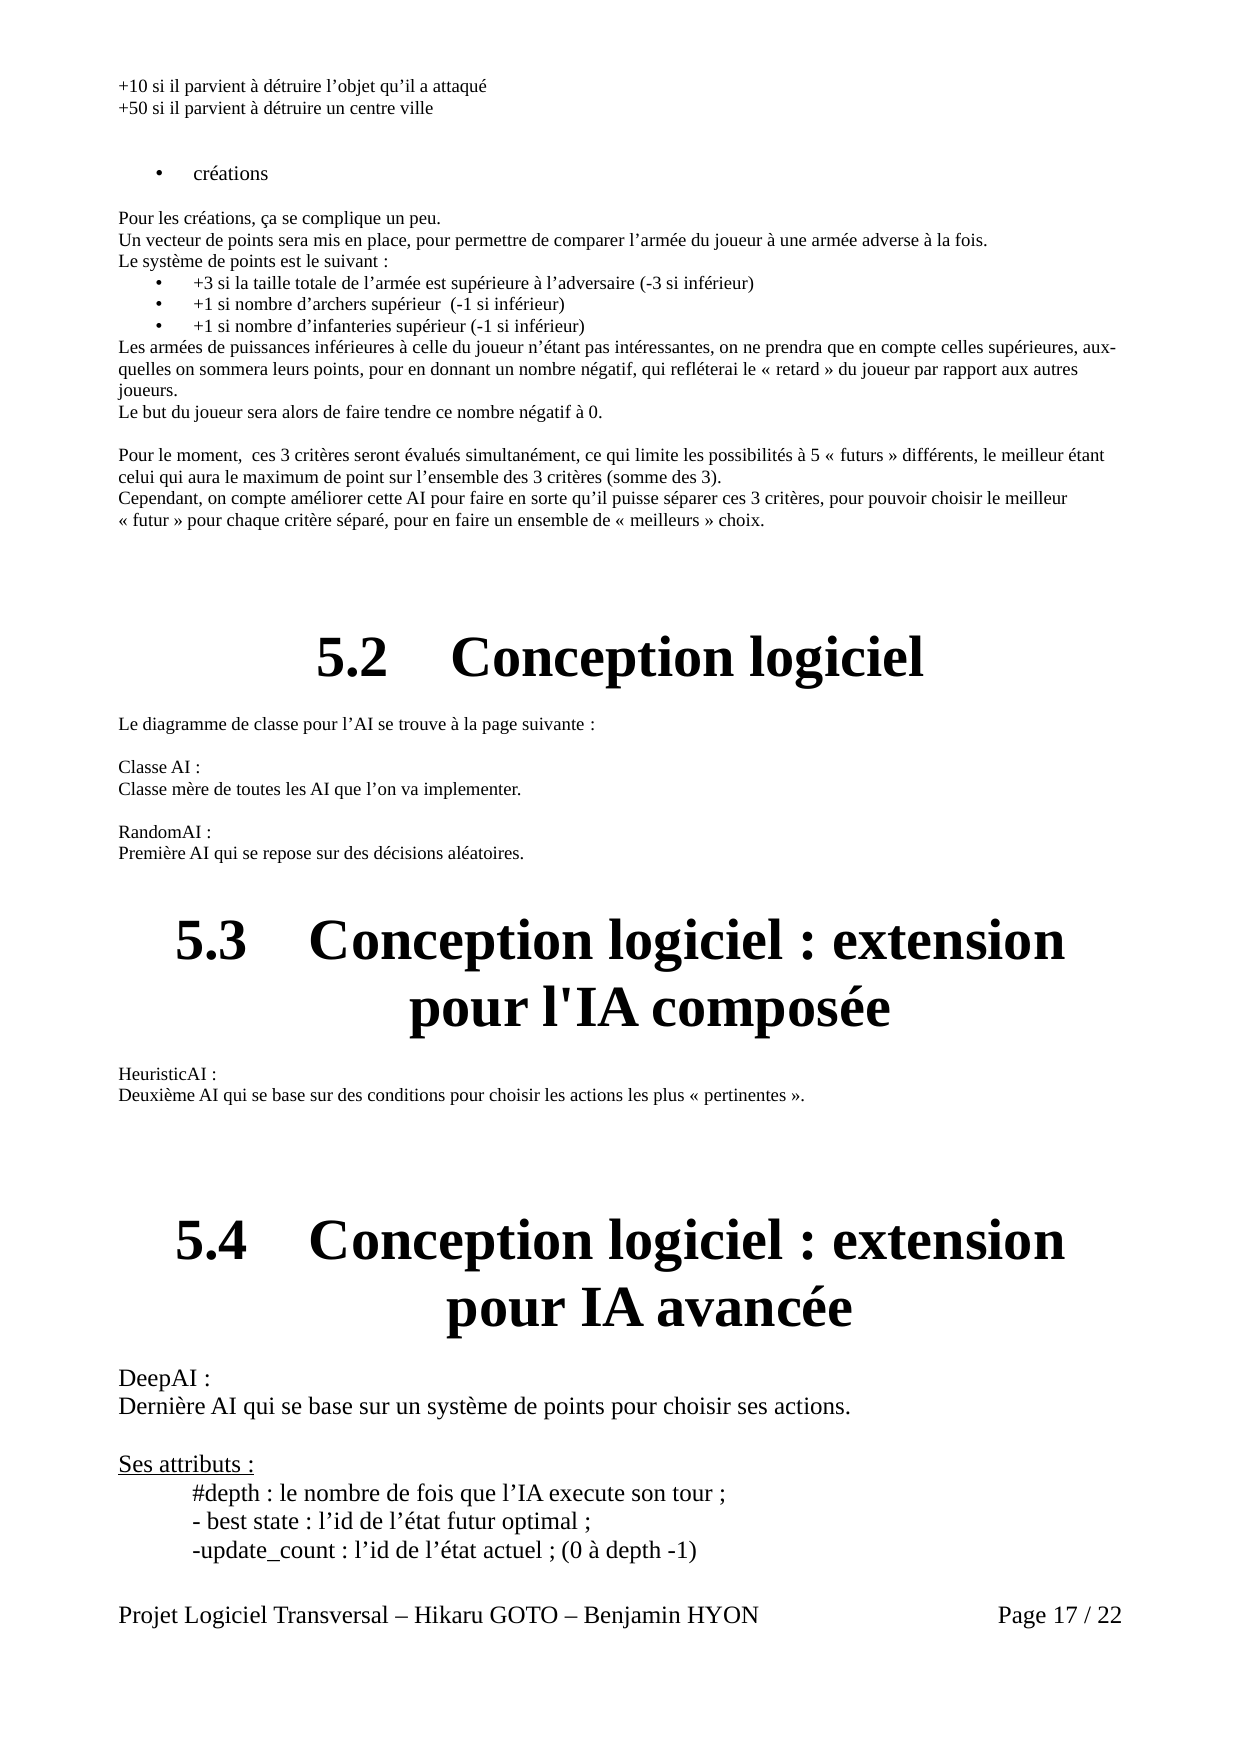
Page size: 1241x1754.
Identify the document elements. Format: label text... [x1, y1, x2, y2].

text Deuxième AI qui se base sur des conditions pour choisir les actions les plus « pertinentes ». [118, 1084, 1122, 1106]
subtitle Conception logiciel : extension pour l'IA composée [118, 905, 1122, 1039]
text Pour les créations, ça se complique un peu. Un vecteur de points sera mis en place, pour permettre de comparer l’armée du joueur à une armée adverse à la fois. [118, 207, 1122, 250]
list créations [156, 161, 1122, 185]
text HeuristicAI : [118, 1063, 1122, 1084]
text #depth : le nombre de fois que l’IA execute son tour ; [118, 1478, 1122, 1506]
text Le but du joueur sera alors de faire tendre ce nombre négatif à 0. [118, 401, 1122, 422]
subtitle Conception logiciel : extension pour IA avancée [118, 1205, 1122, 1339]
subtitle Conception logiciel [118, 622, 1122, 689]
text +10 si il parvient à détruire l’objet qu’il a attaqué [118, 75, 1122, 97]
text -update_count : l’id de l’état actuel ; (0 à depth -1) [118, 1535, 1122, 1564]
text Dernière AI qui se base sur un système de points pour choisir ses actions. [118, 1391, 1122, 1420]
text Pour le moment, ces 3 critères seront évalués simultanément, ce qui limite les possibilités à 5 « futurs » différents, le meilleur étant celui qui aura le maximum de point sur l’ensemble des 3 critères (somme des 3). Cependant, on compte améliorer cette AI pour faire en sorte qu’il puisse séparer ces 3 critères, pour pouvoir choisir le meilleur « futur » pour chaque critère séparé, pour en faire un ensemble de « meilleurs » choix. [118, 444, 1122, 530]
text Le système de points est le suivant : [118, 250, 1122, 272]
text Ses attributs : [118, 1449, 1122, 1478]
text - best state : l’id de l’état futur optimal ; [118, 1506, 1122, 1535]
text Classe AI : [118, 756, 1122, 777]
text Les armées de puissances inférieures à celle du joueur n’étant pas intéressantes, on ne prendra que en compte celles supérieures, aux-quelles on sommera leurs points, pour en donnant un nombre négatif, qui refléterai le « retard » du joueur par rapport aux autres joueurs. [118, 336, 1122, 401]
text Première AI qui se repose sur des décisions aléatoires. [118, 842, 1122, 864]
list +1 si nombre d’archers supérieur (-1 si inférieur) [156, 293, 1122, 315]
list +3 si la taille totale de l’armée est supérieure à l’adversaire (-3 si inférieur) [156, 272, 1122, 293]
list +1 si nombre d’infanteries supérieur (-1 si inférieur) [156, 315, 1122, 336]
text DeepAI : [118, 1363, 1122, 1391]
text RandomAI : [118, 821, 1122, 842]
text +50 si il parvient à détruire un centre ville [118, 97, 1122, 118]
text Classe mère de toutes les AI que l’on va implementer. [118, 777, 1122, 799]
text Le diagramme de classe pour l’AI se trouve à la page suivante : [118, 713, 1122, 734]
